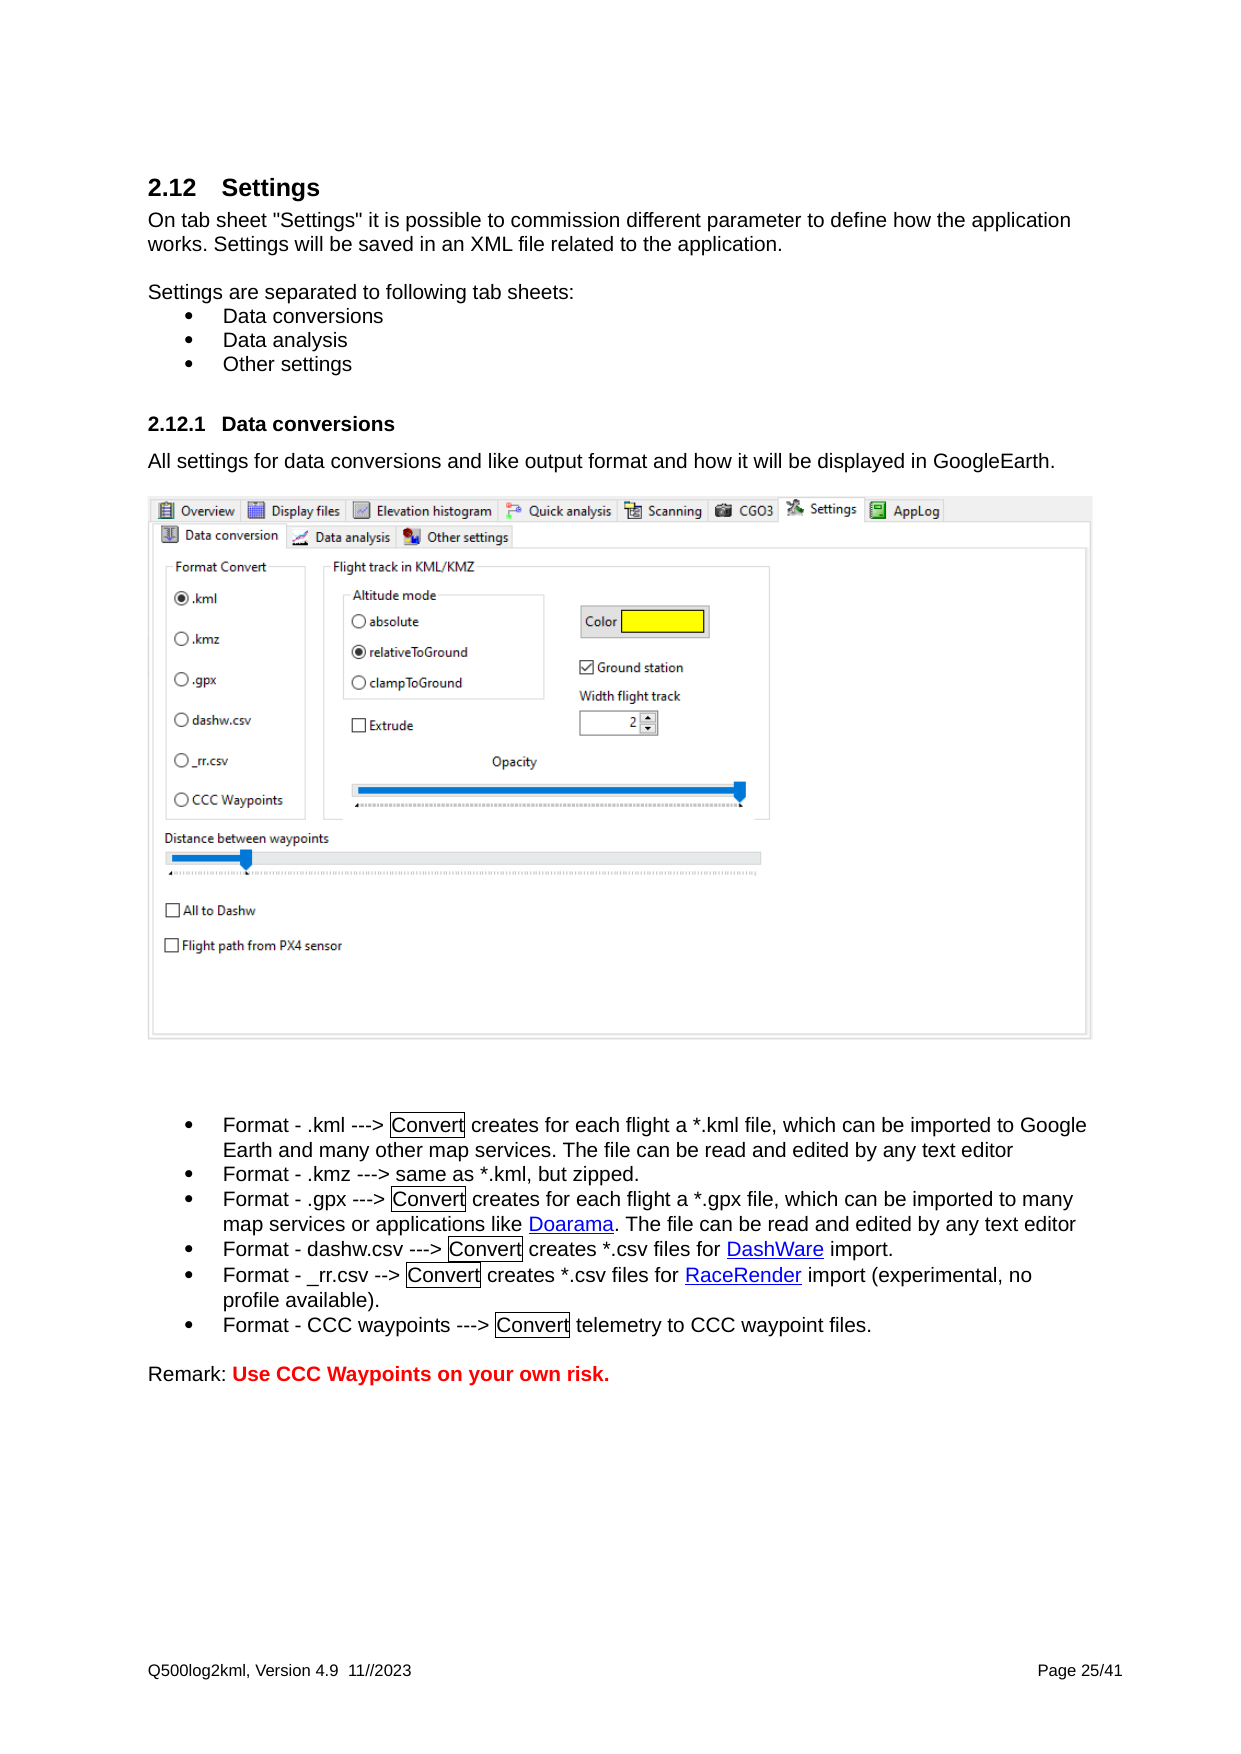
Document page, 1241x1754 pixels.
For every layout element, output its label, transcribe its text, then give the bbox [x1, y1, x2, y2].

list Format - _rr.csv --> Convert creates *.csv files for RaceRender import (experimental, no profile available). [185, 1262, 1093, 1312]
text On tab sheet "Settings" it is possible to commission different parameter to define how the application works. Settings will be saved in an XML file related to the application. [148, 208, 1093, 256]
text Settings are separated to following tab sheets: [148, 279, 1093, 303]
list Data conversions [185, 303, 1093, 327]
text Remark: Use CCC Waypoints on your own risk. [148, 1362, 1093, 1386]
list Format - dashw.csv ---> [185, 1236, 448, 1262]
list Format - .kmz ---> same as *.kml, but zipped. [185, 1162, 1093, 1186]
list Data analysis [185, 327, 1093, 352]
subtitle Data conversions [148, 412, 1093, 436]
list Format - .gpx ---> Convert creates for each flight a *.gpx file, which can be imported to many map services or applications like Doarama. The file can be read and edited by any text editor [185, 1186, 1093, 1236]
text All settings for data conversions and like output format and how it will be displayed in GoogleEarth. [148, 448, 1093, 472]
list Convert [496, 1313, 569, 1337]
list Format - CCC waypoints ---> [185, 1312, 495, 1338]
subtitle Settings [148, 173, 1093, 201]
list creates *.csv files for DashWare import. [523, 1236, 1093, 1262]
list Other settings [185, 352, 1093, 376]
picture [147, 496, 1093, 1040]
list Format - .kml ---> Convert creates for each flight a *.kml file, which can be imported to Google Earth and many other map services. The file can be read and edited by any text editor [185, 1112, 1093, 1162]
list telemetry to CCC waypoint files. [570, 1312, 1093, 1338]
list Convert [449, 1237, 522, 1261]
